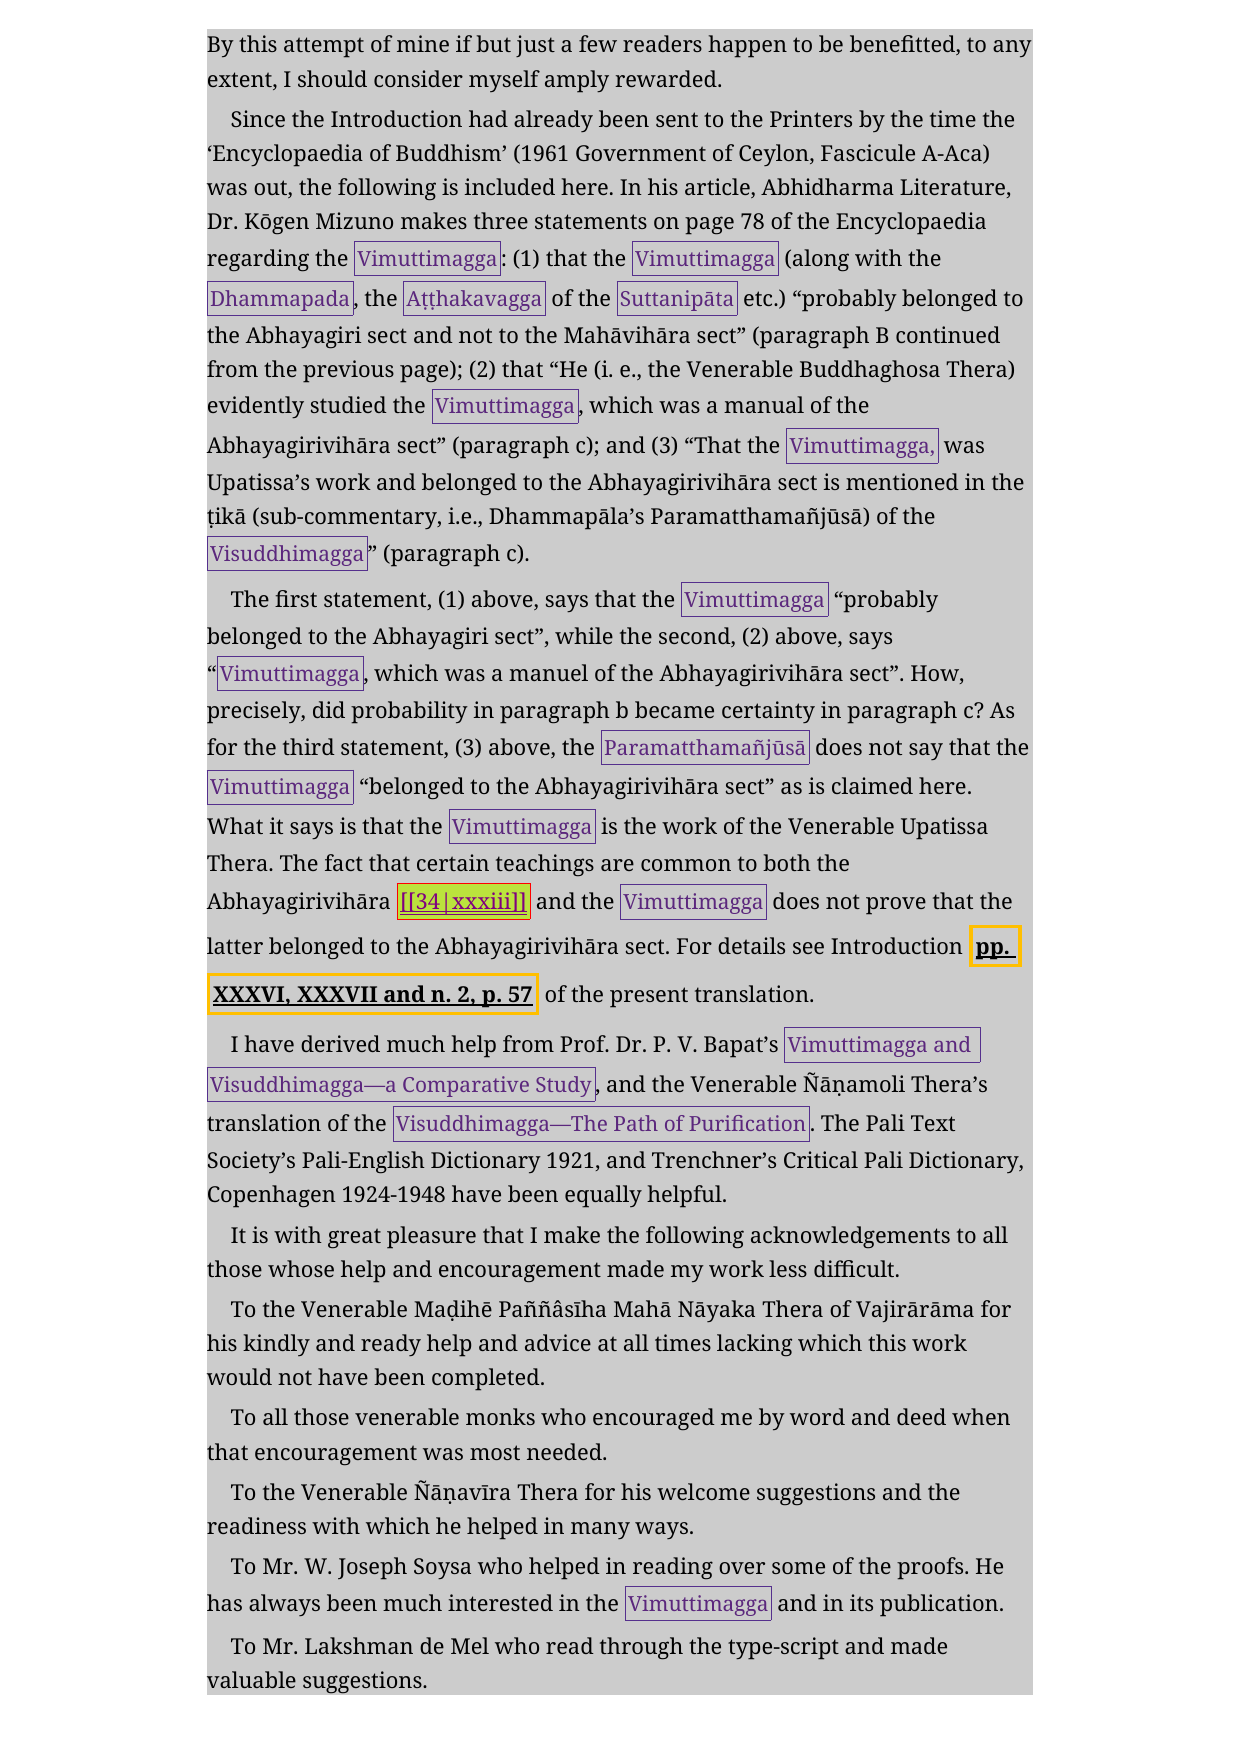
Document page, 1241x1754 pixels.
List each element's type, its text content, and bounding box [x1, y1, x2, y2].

text I have derived much help from Prof. Dr. P. V. Bapat’s Vimuttimagga and Visuddhimagga—a Comparative Study, and the Venerable Ñāṇamoli Thera’s translation of the Visuddhimagga—The Path of Purification. The Pali Text Society’s Pali-English Dictionary 1921, and Trenchner’s Critical Pali Dictionary, Copenhagen 1924-1948 have been equally helpful. [207, 1027, 1033, 1209]
text Since the Introduction had already been sent to the Printers by the time the ‘Encyclopaedia of Buddhism’ (1961 Government of Ceylon, Fascicule A-Aca) was out, the following is included here. In his article, Abhidharma Literature, Dr. Kōgen Mizuno makes three statements on page 78 of the Encyclopaedia regarding the Vimuttimagga: (1) that the Vimuttimagga (along with the Dhammapada, the Aṭṭhakavagga of the Suttanipāta etc.) “probably belonged to the Abhayagiri sect and not to the Mahāvihāra sect” (paragraph B continued from the previous page); (2) that “He (i. e., the Venerable Buddhaghosa Thera) evidently studied the Vimuttimagga, which was a manual of the Abhayagirivihāra sect” (paragraph c); and (3) “That the Vimuttimagga, was Upatissa’s work and belonged to the Abhayagirivihāra sect is mentioned in the ṭikā (sub-commentary, i.e., Dhammapāla’s Paramatthamañjūsā) of the Visuddhimagga” (paragraph c). [207, 104, 1033, 571]
text To all those venerable monks who encouraged me by word and deed when that encouragement was most needed. [207, 1402, 1033, 1466]
text To Mr. W. Joseph Soysa who helped in reading over some of the proofs. He has always been much interested in the Vimuttimagga and in its publication. [207, 1551, 1033, 1620]
text To the Venerable Maḍihē Paññâsīha Mahā Nāyaka Thera of Vajirārāma for his kindly and ready help and advice at all times lacking which this work would not have been completed. [207, 1294, 1033, 1392]
text By this attempt of mine if but just a few readers happen to be benefitted, to any extent, I should consider myself amply rewarded. [207, 29, 1033, 93]
text To the Venerable Ñāṇavīra Thera for his welcome suggestions and the readiness with which he helped in many ways. [207, 1477, 1033, 1541]
text It is with great pleasure that I make the following acknowledgements to all those whose help and encouragement made my work less difficult. [207, 1219, 1033, 1283]
text To Mr. Lakshman de Mel who read through the type-script and made valuable suggestions. [207, 1631, 1033, 1695]
text The first statement, (1) above, says that the Vimuttimagga “probably belonged to the Abhayagiri sect”, while the second, (2) above, says “Vimuttimagga, which was a manuel of the Abhayagirivihāra sect”. How, precisely, did probability in paragraph b became certainty in paragraph c? As for the third statement, (3) above, the Paramatthamañjūsā does not say that the Vimuttimagga “belonged to the Abhayagirivihāra sect” as is claimed here. What it says is that the Vimuttimagga is the work of the Venerable Upatissa Thera. The fact that certain teachings are common to both the Abhayagirivihāra [[34|xxxiii]] and the Vimuttimagga does not prove that the latter belonged to the Abhayagirivihāra sect. For details see Introduction pp. XXXVI, XXXVII and n. 2, p. 57 of the present translation. [207, 582, 1033, 1015]
